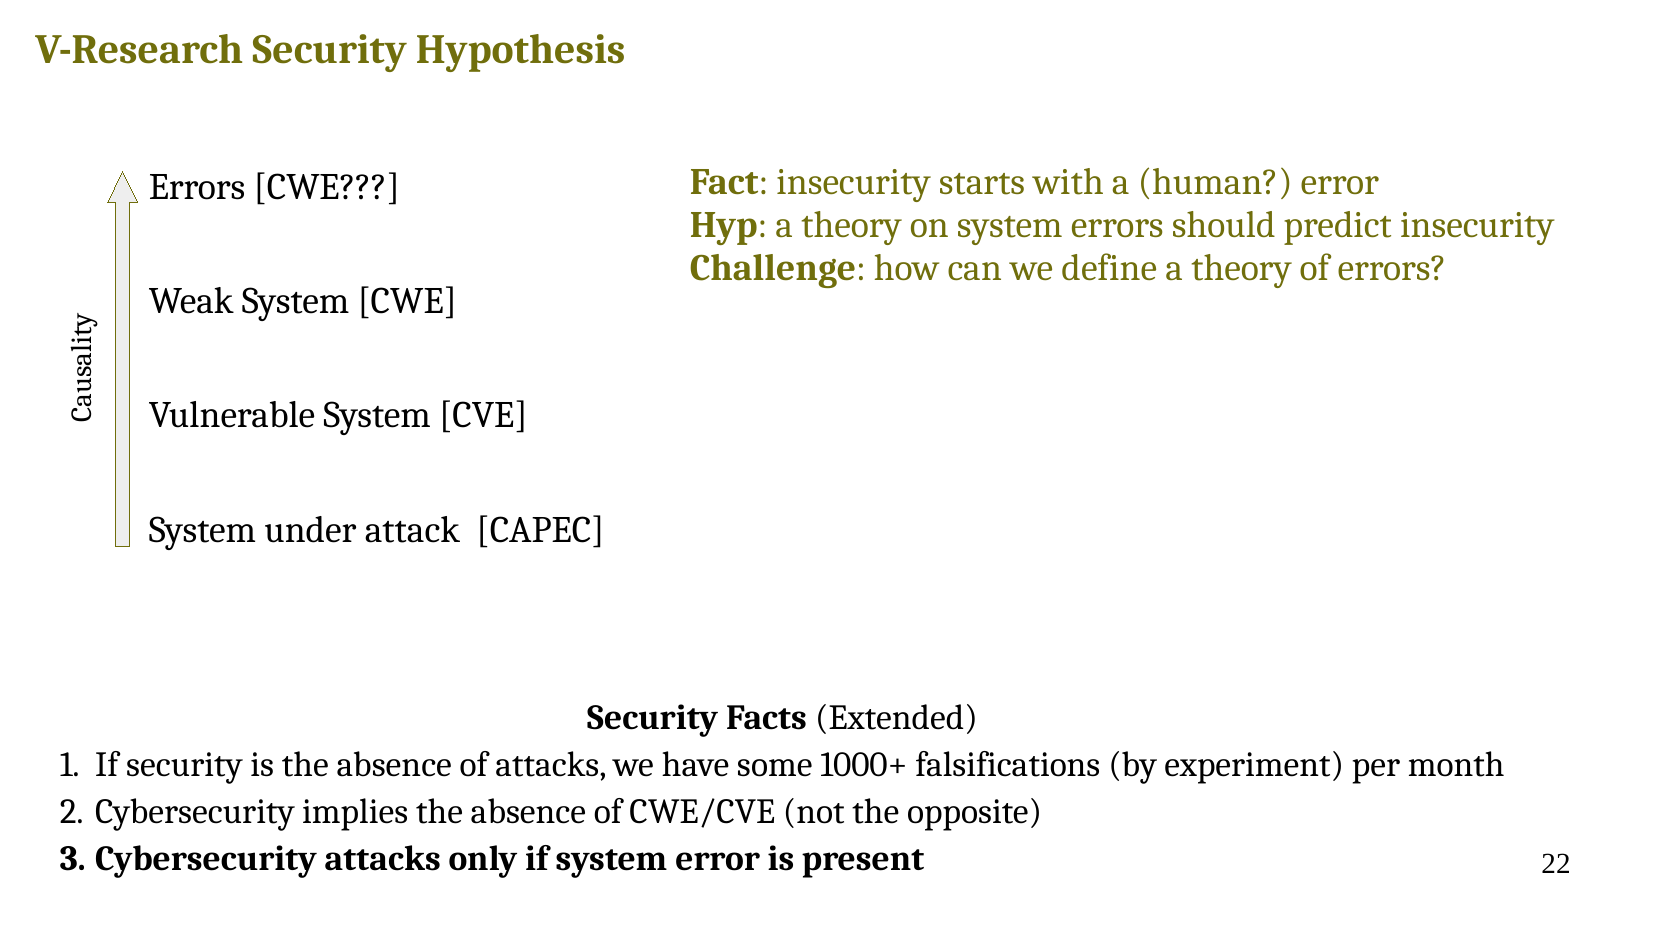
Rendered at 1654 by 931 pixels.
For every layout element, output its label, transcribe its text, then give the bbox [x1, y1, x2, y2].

text_box Vulnerable System [CVE] [134, 386, 560, 446]
text_box Causality [57, 293, 107, 438]
text_box [107, 171, 138, 547]
text_box Security Facts (Extended) If security is the absence of attacks, we have some 1000+ falsifications (by experiment) per month Cybersecurity implies the absence of CWE/CVE (not the opposite) Cybersecurity attacks only if system error is present [45, 690, 1606, 890]
text_box Fact: insecurity starts with a (human?) error Hyp: a theory on system errors should predict insecurity Challenge: how can we define a theory of errors? [675, 153, 1636, 301]
text_box V-Research Security Hypothesis [20, 18, 1051, 83]
text_box System under attack [CAPEC] [134, 500, 640, 560]
text_box Errors [CWE???] [133, 158, 427, 218]
text_box Weak System [CWE] [133, 272, 487, 332]
